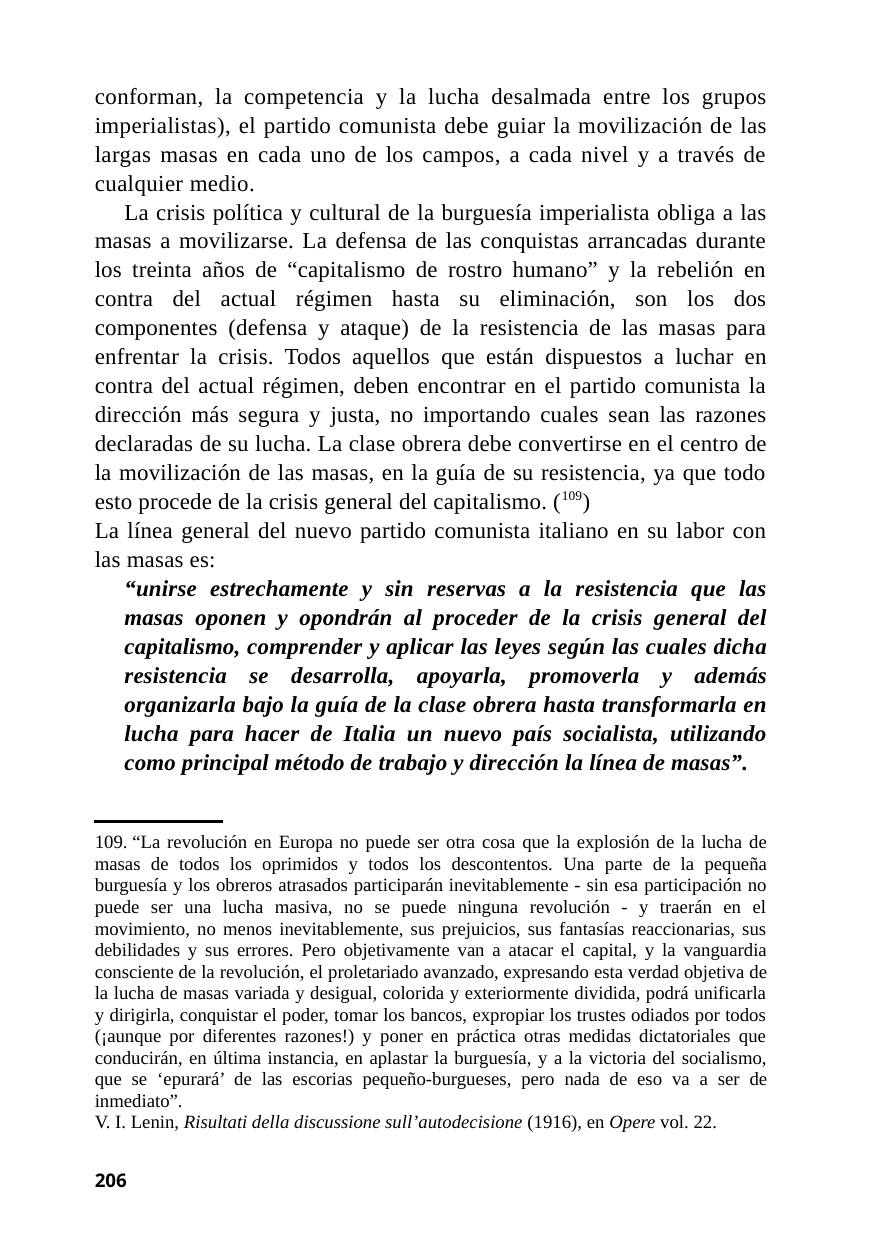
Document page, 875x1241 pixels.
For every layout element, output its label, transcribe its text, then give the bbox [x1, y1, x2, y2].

text “La revolución en Europa no puede ser otra cosa que la explosión de la lucha de masas de todos los oprimidos y todos los descontentos. Una parte de la pequeña burguesía y los obreros atrasados participarán inevitablemente - sin esa participación no puede ser una lucha masiva, no se puede ninguna revolución - y traerán en el movimiento, no menos inevitablemente, sus prejuicios, sus fantasías reaccionarias, sus debilidades y sus errores. Pero objetivamente van a atacar el capital, y la vanguardia consciente de la revolución, el proletariado avanzado, expresando esta verdad objetiva de la lucha de masas variada y desigual, colorida y exteriormente dividida, podrá unificarla y dirigirla, conquistar el poder, tomar los bancos, expropiar los trustes odiados por todos (¡aunque por diferentes razones!) y poner en práctica otras medidas dictatoriales que conducirán, en última instancia, en aplastar la burguesía, y a la victoria del socialismo, que se ‘epurará’ de las escorias pequeño-burgueses, pero nada de eso va a ser de inmediato”. [92, 828, 771, 1111]
text La crisis política y cultural de la burguesía imperialista obliga a las masas a movilizarse. La defensa de las conquistas arrancadas durante los treinta años de “capitalismo de rostro humano” y la rebelión en contra del actual régimen hasta su eliminación, son los dos componentes (defensa y ataque) de la resistencia de las masas para enfrentar la crisis. Todos aquellos que están dispuestos a luchar en contra del actual régimen, deben encontrar en el partido comunista la dirección más segura y justa, no importando cuales sean las razones declaradas de su lucha. La clase obrera debe convertirse en el centro de la movilización de las masas, en la guía de su resistencia, ya que todo esto procede de la crisis general del capitalismo. () [94, 198, 768, 514]
text La línea general del nuevo partido comunista italiano en su labor con las masas es: [94, 517, 768, 572]
text V. I. Lenin, Risultati della discussione sull’autodecisione (1916), en Opere vol. 22. [94, 1111, 768, 1133]
text “unirse estrechamente y sin reservas a la resistencia que las masas oponen y opondrán al proceder de la crisis general del capitalismo, comprender y aplicar las leyes según las cuales dicha resistencia se desarrolla, apoyarla, promoverla y además organizarla bajo la guía de la clase obrera hasta transformarla en lucha para hacer de Italia un nuevo país socialista, utilizando como principal método de trabajo y dirección la línea de masas”. [124, 575, 768, 775]
text conforman, la competencia y la lucha desalmada entre los grupos imperialistas), el partido comunista debe guiar la movilización de las largas masas en cada uno de los campos, a cada nivel y a través de cualquier medio. [94, 83, 768, 196]
